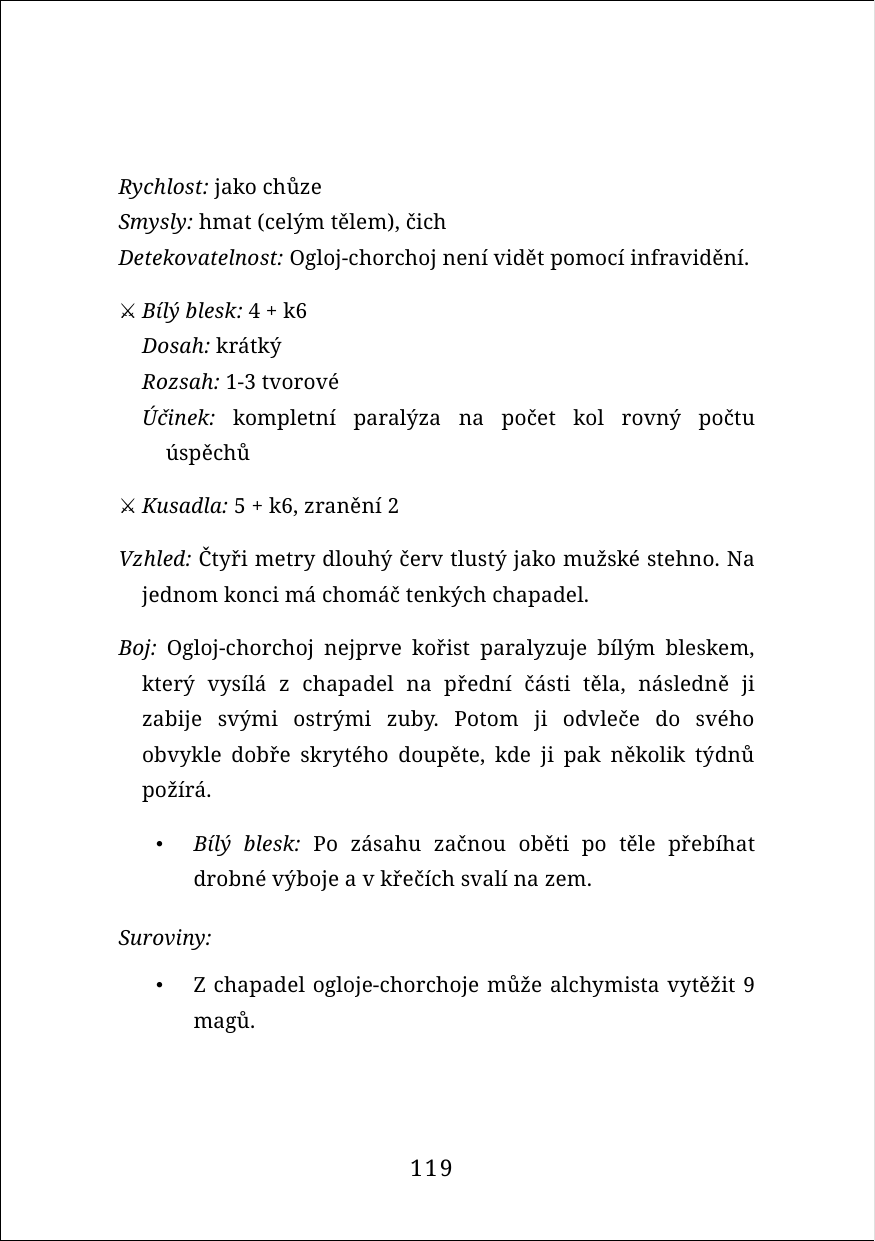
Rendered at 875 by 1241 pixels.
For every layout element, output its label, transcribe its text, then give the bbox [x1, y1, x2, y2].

text Účinek: kompletní paralýza na počet kol rovný počtu úspěchů [142, 403, 756, 467]
text Boj: Ogloj-chorchoj nejprve kořist paralyzuje bílým bleskem, který vysílá z chapadel na přední části těla, následně ji zabije svými ostrými zuby. Potom ji odvleče do svého obvykle dobře skrytého doupěte, kde ji pak několik týdnů požírá. [118, 633, 756, 804]
text Smysly: hmat (celým tělem), čich [118, 207, 756, 236]
list Z chapadel ogloje-chorchoje může alchymista vytěžit 9 magů. [156, 971, 756, 1034]
text Vzhled: Čtyři metry dlouhý červ tlustý jako mužské stehno. Na jednom konci má chomáč tenkých chapadel. [118, 544, 756, 608]
text Rychlost: jako chůze [118, 172, 756, 200]
text Rozsah: 1-3 tvorové [142, 367, 756, 396]
text Suroviny: [118, 923, 756, 952]
list Bílý blesk: Po zásahu začnou oběti po těle přebíhat drobné výboje a v křečích svalí na zem. [156, 829, 756, 893]
text Detekovatelnost: Ogloj-chorchoj není vidět pomocí infravidění. [118, 243, 756, 271]
text ⚔ Bílý blesk: 4 + k6 [118, 296, 756, 324]
text Dosah: krátký [142, 332, 756, 360]
text ⚔ Kusadla: 5 + k6, zranění 2 [118, 491, 756, 520]
